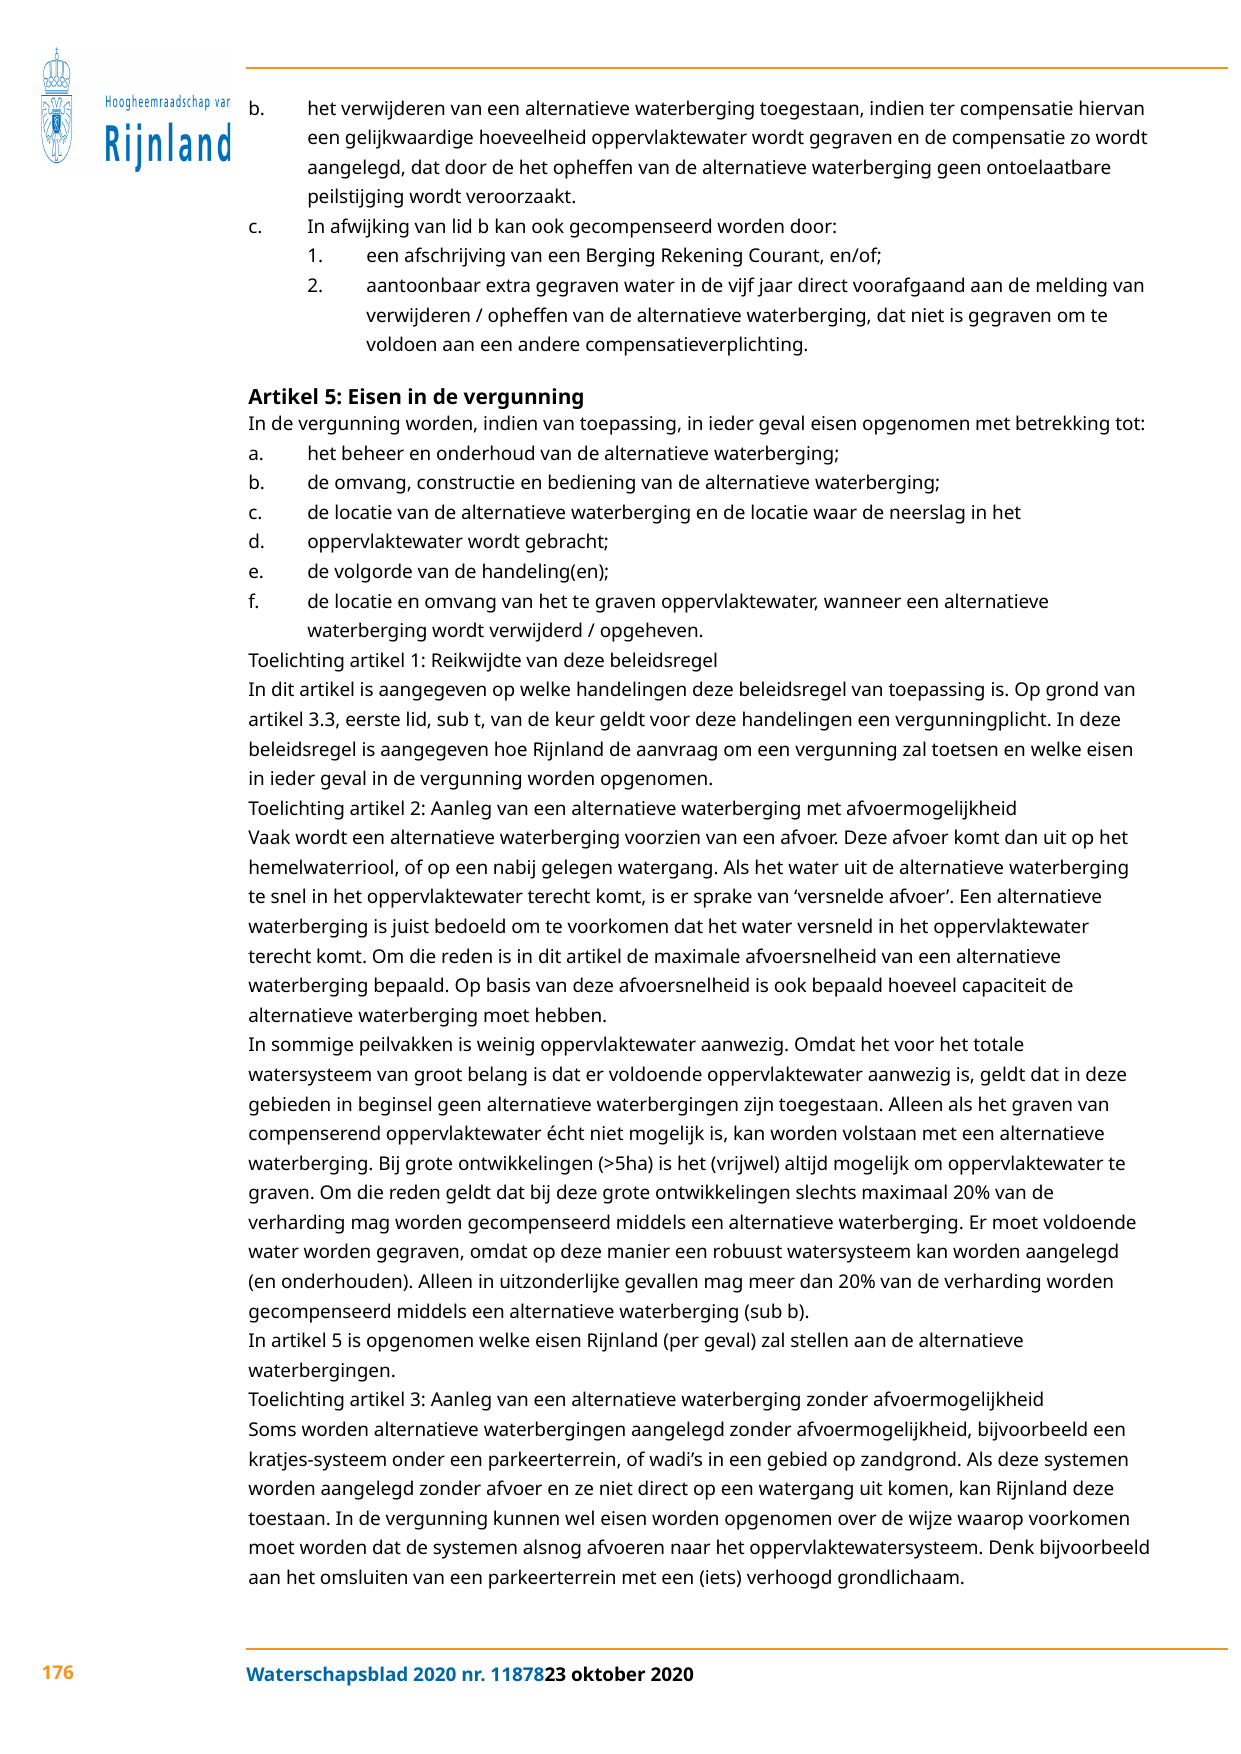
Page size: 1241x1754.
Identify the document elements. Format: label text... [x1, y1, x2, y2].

list de locatie van de alternatieve waterberging en de locatie waar de neerslag in het [248, 499, 1152, 525]
list de omvang, constructie en bediening van de alternatieve waterberging; [248, 469, 1152, 495]
list het verwijderen van een alternatieve waterberging toegestaan, indien ter compensatie hiervan een gelijkwaardige hoeveelheid oppervlaktewater wordt gegraven en de compensatie zo wordt aangelegd, dat door de het opheffen van de alternatieve waterberging geen ontoelaatbare peilstijging wordt veroorzaakt. [248, 95, 1152, 209]
text Toelichting artikel 1: Reikwijdte van deze beleidsregel [248, 647, 1152, 673]
picture [41, 47, 231, 172]
text In dit artikel is aangegeven op welke handelingen deze beleidsregel van toepassing is. Op grond van artikel 3.3, eerste lid, sub t, van de keur geldt voor deze handelingen een vergunningplicht. In deze beleidsregel is aangegeven hoe Rijnland de aanvraag om een vergunning zal toetsen en welke eisen in ieder geval in de vergunning worden opgenomen. [248, 677, 1152, 791]
list In afwijking van lid b kan ook gecompenseerd worden door: [248, 213, 1152, 239]
text Toelichting artikel 3: Aanleg van een alternatieve waterberging zonder afvoermogelijkheid [248, 1387, 1152, 1412]
list een afschrijving van een Berging Rekening Courant, en/of; [307, 243, 1152, 268]
text Vaak wordt een alternatieve waterberging voorzien van een afvoer. Deze afvoer komt dan uit op het hemelwaterriool, of op een nabij gelegen watergang. Als het water uit de alternatieve waterberging te snel in het oppervlaktewater terecht komt, is er sprake van ‘versnelde afvoer’. Een alternatieve waterberging is juist bedoeld om te voorkomen dat het water versneld in het oppervlaktewater terecht komt. Om die reden is in dit artikel de maximale afvoersnelheid van een alternatieve waterberging bepaald. Op basis van deze afvoersnelheid is ook bepaald hoeveel capaciteit de alternatieve waterberging moet hebben. [248, 824, 1152, 1028]
text In artikel 5 is opgenomen welke eisen Rijnland (per geval) zal stellen aan de alternatieve waterbergingen. [248, 1327, 1152, 1383]
text Artikel 5: Eisen in de vergunning [248, 382, 1152, 410]
list aantoonbaar extra gegraven water in de vijf jaar direct voorafgaand aan de melding van verwijderen / opheffen van de alternatieve waterberging, dat niet is gegraven om te voldoen aan een andere compensatieverplichting. [307, 272, 1152, 357]
text In de vergunning worden, indien van toepassing, in ieder geval eisen opgenomen met betrekking tot: [248, 410, 1152, 436]
list de volgorde van de handeling(en); [248, 558, 1152, 584]
text Toelichting artikel 2: Aanleg van een alternatieve waterberging met afvoermogelijkheid [248, 795, 1152, 821]
text Soms worden alternatieve waterbergingen aangelegd zonder afvoermogelijkheid, bijvoorbeeld een kratjes-systeem onder een parkeerterrein, of wadi’s in een gebied op zandgrond. Als deze systemen worden aangelegd zonder afvoer en ze niet direct op een watergang uit komen, kan Rijnland deze toestaan. In de vergunning kunnen wel eisen worden opgenomen over de wijze waarop voorkomen moet worden dat de systemen alsnog afvoeren naar het oppervlaktewatersysteem. Denk bijvoorbeeld aan het omsluiten van een parkeerterrein met een (iets) verhoogd grondlichaam. [248, 1416, 1152, 1590]
list het beheer en onderhoud van de alternatieve waterberging; [248, 440, 1152, 466]
list de locatie en omvang van het te graven oppervlaktewater, wanneer een alternatieve waterberging wordt verwijderd / opgeheven. [248, 588, 1152, 643]
list oppervlaktewater wordt gebracht; [248, 529, 1152, 554]
text In sommige peilvakken is weinig oppervlaktewater aanwezig. Omdat het voor het totale watersysteem van groot belang is dat er voldoende oppervlaktewater aanwezig is, geldt dat in deze gebieden in beginsel geen alternatieve waterbergingen zijn toegestaan. Alleen als het graven van compenserend oppervlaktewater écht niet mogelijk is, kan worden volstaan met een alternatieve waterberging. Bij grote ontwikkelingen (>5ha) is het (vrijwel) altijd mogelijk om oppervlaktewater te graven. Om die reden geldt dat bij deze grote ontwikkelingen slechts maximaal 20% van de verharding mag worden gecompenseerd middels een alternatieve waterberging. Er moet voldoende water worden gegraven, omdat op deze manier een robuust watersysteem kan worden aangelegd (en onderhouden). Alleen in uitzonderlijke gevallen mag meer dan 20% van de verharding worden gecompenseerd middels een alternatieve waterberging (sub b). [248, 1032, 1152, 1323]
